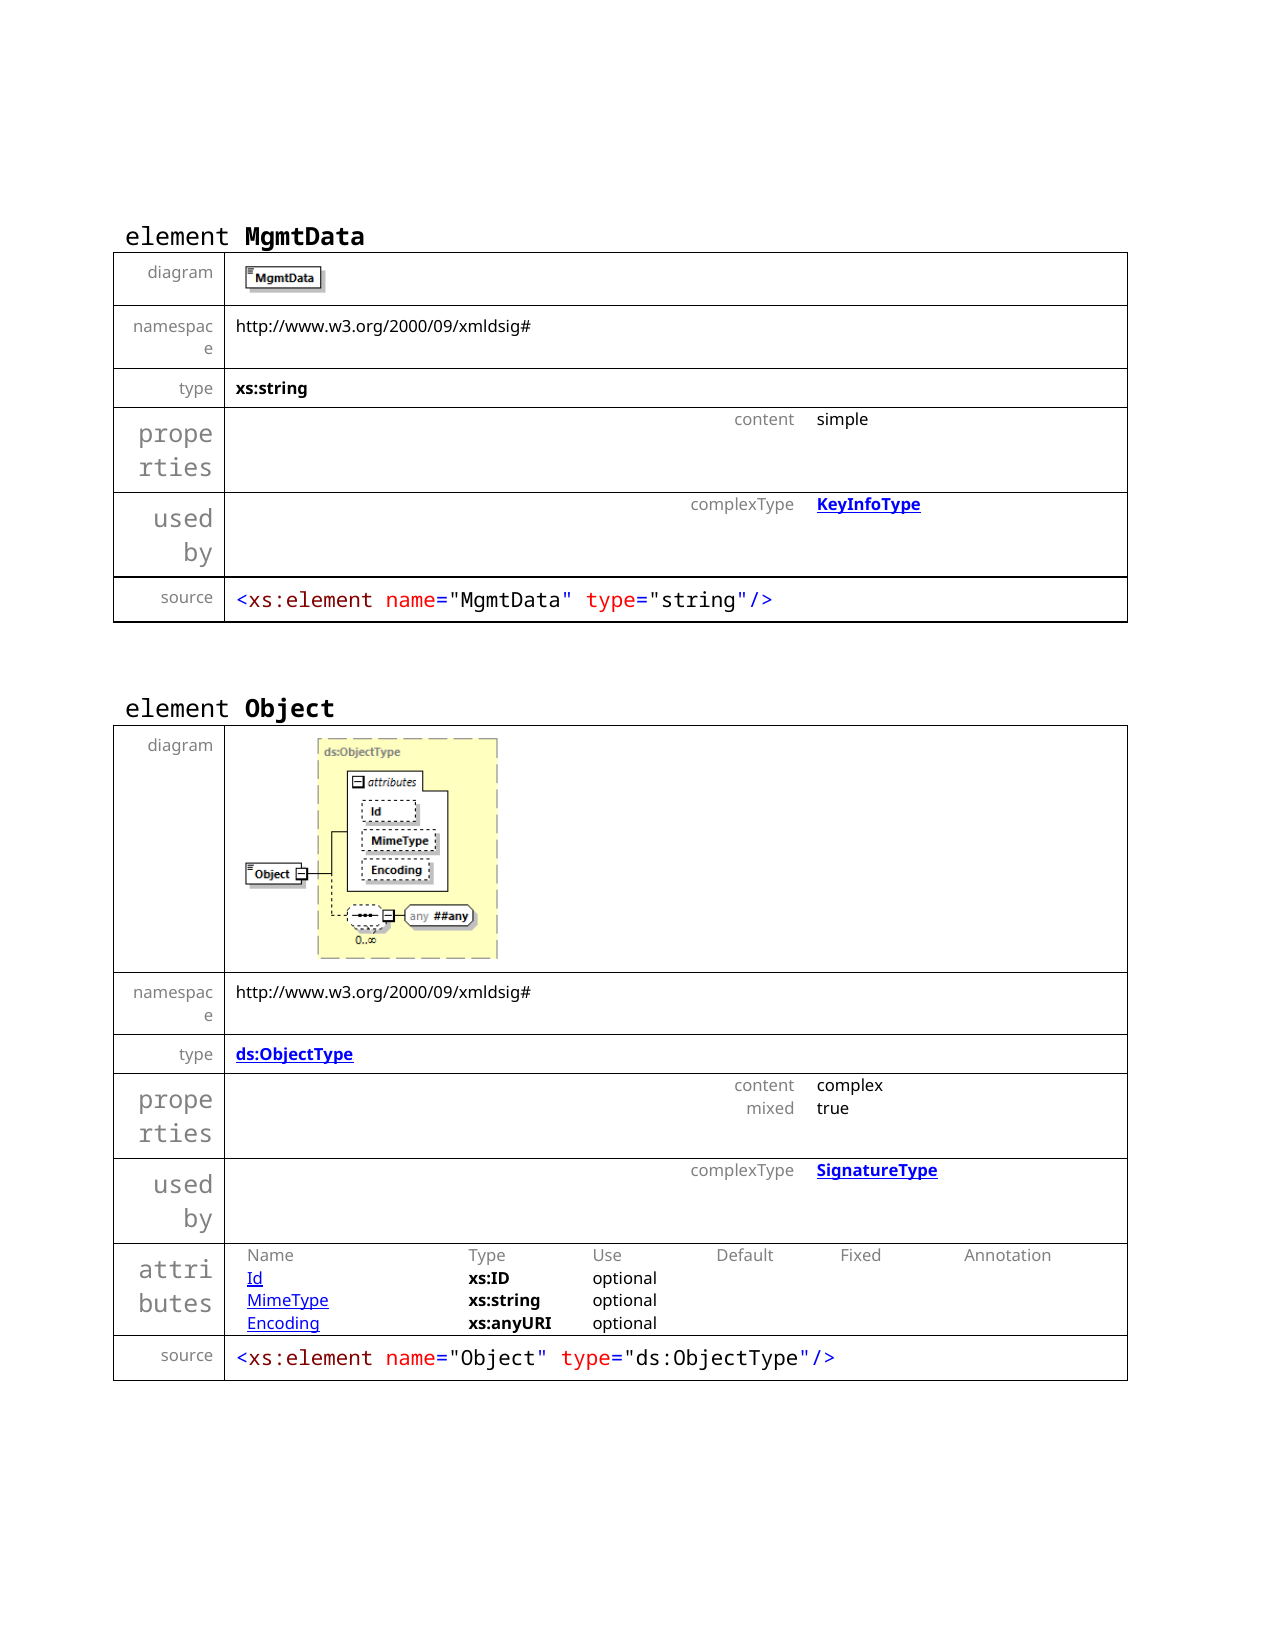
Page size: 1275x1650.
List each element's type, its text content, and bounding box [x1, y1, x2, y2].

table_header complexType [236, 1159, 805, 1182]
table_header simple [805, 408, 1127, 431]
table_cell [829, 1312, 953, 1334]
text element MgmtData [125, 218, 1150, 252]
table_header Annotation [953, 1244, 1108, 1266]
table_header complex [805, 1074, 1127, 1097]
table_cell attributes [114, 1244, 224, 1334]
table_header [225, 726, 1127, 972]
table_cell mixed [236, 1097, 805, 1119]
table_cell xs:anyURI [457, 1312, 581, 1334]
table_cell properties [114, 1074, 224, 1158]
table_cell source [114, 578, 224, 621]
table_header Name [236, 1244, 457, 1266]
table_cell optional [581, 1266, 705, 1289]
table_header [225, 253, 1127, 305]
table_cell namespace [114, 306, 224, 367]
table_cell namespace [114, 973, 224, 1034]
table_cell [953, 1312, 1108, 1334]
table_cell [953, 1266, 1108, 1289]
table_cell type [114, 369, 224, 407]
table_cell properties [114, 408, 224, 492]
table_cell xs:ID [457, 1266, 581, 1289]
table_cell [829, 1266, 953, 1289]
table_cell MimeType [236, 1289, 457, 1312]
picture [235, 733, 508, 964]
table_cell source [114, 1336, 224, 1380]
table_cell true [805, 1097, 1127, 1119]
table_cell used by [114, 1159, 224, 1243]
table_header content [236, 408, 805, 431]
picture [235, 261, 336, 298]
table_cell [705, 1289, 829, 1312]
table_cell [705, 1312, 829, 1334]
table_header SignatureType [805, 1159, 1127, 1182]
table_header KeyInfoType [805, 493, 1127, 515]
table_cell [225, 408, 1127, 492]
table_cell xs:string [225, 369, 1127, 407]
table_cell [1108, 1244, 1127, 1334]
table_cell [225, 1159, 1127, 1243]
table_cell ds:ObjectType [225, 1035, 1127, 1073]
table_header diagram [114, 726, 224, 972]
table_header content [236, 1074, 805, 1097]
table_cell http://www.w3.org/2000/09/xmldsig# [225, 973, 1127, 1034]
text element Object [125, 691, 1150, 725]
table_cell optional [581, 1312, 705, 1334]
table_cell used by [114, 493, 224, 576]
table_header Default [705, 1244, 829, 1266]
table_cell xs:string [457, 1289, 581, 1312]
table_cell [225, 1074, 1127, 1158]
table_cell [953, 1289, 1108, 1312]
table_cell Encoding [236, 1312, 457, 1334]
table_header Type [457, 1244, 581, 1266]
table_cell [225, 493, 1127, 576]
table_cell <xs:element name="Object" type="ds:ObjectType"/> [225, 1336, 1127, 1380]
table_header Use [581, 1244, 705, 1266]
table_cell <xs:element name="MgmtData" type="string"/> [225, 578, 1127, 621]
table_header diagram [114, 253, 224, 305]
table_cell optional [581, 1289, 705, 1312]
table_header Fixed [829, 1244, 953, 1266]
table_cell Id [236, 1266, 457, 1289]
table_cell [829, 1289, 953, 1312]
table_cell http://www.w3.org/2000/09/xmldsig# [225, 306, 1127, 367]
table_cell [705, 1266, 829, 1289]
table_cell type [114, 1035, 224, 1073]
table_header complexType [236, 493, 805, 515]
table_cell [225, 1244, 236, 1334]
